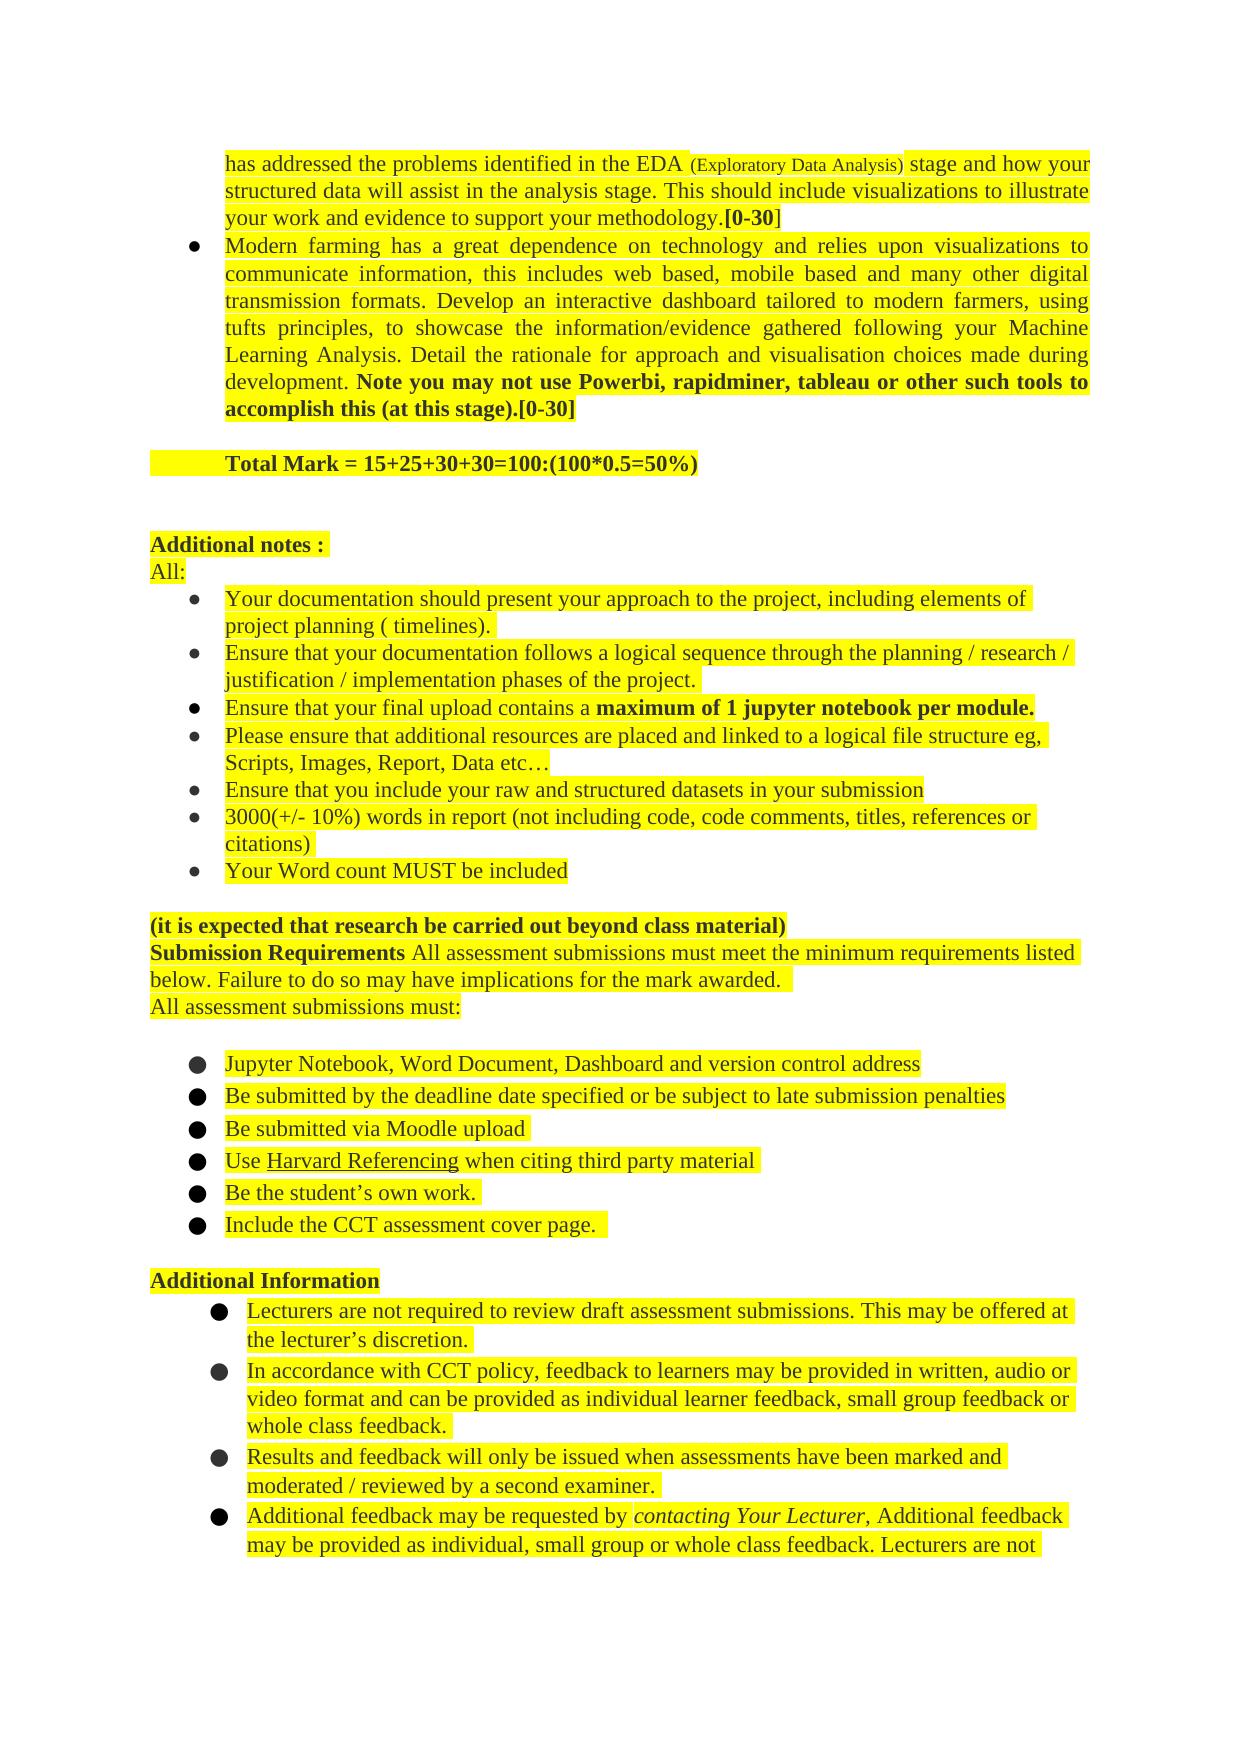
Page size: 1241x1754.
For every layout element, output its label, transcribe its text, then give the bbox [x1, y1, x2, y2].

text Total Mark = 15+25+30+30=100:(100*0.5=50%) [150, 449, 1090, 476]
text All assessment submissions must: [150, 993, 1090, 1019]
text All: [150, 558, 1090, 584]
list Use Harvard Referencing when citing third party material [187, 1144, 1090, 1175]
list Ensure that your documentation follows a logical sequence through the planning / research / justification / implementation phases of the project. [187, 639, 1090, 693]
list has addressed the problems identified in the EDA (Exploratory Data Analysis) stage and how your structured data will assist in the analysis stage. This should include visualizations to illustrate your work and evidence to support your methodology.[0-30] [187, 150, 1090, 231]
list Ensure that your final upload contains a maximum of 1 jupyter notebook per module. [187, 693, 1090, 721]
list Results and feedback will only be issued when assessments have been marked and moderated / reviewed by a second examiner. [209, 1440, 1090, 1498]
list Modern farming has a great dependence on technology and relies upon visualizations to communicate information, this includes web based, mobile based and many other digital transmission formats. Develop an interactive dashboard tailored to modern farmers, using tufts principles, to showcase the information/evidence gathered following your Machine Learning Analysis. Detail the rationale for approach and visualisation choices made during development. Note you may not use Powerbi, rapidminer, tableau or other such tools to accomplish this (at this stage).[0-30] [187, 231, 1090, 422]
list In accordance with CCT policy, feedback to learners may be provided in written, audio or video format and can be provided as individual learner feedback, small group feedback or whole class feedback. [209, 1353, 1090, 1439]
text Additional Information [150, 1267, 1090, 1294]
text (it is expected that research be carried out beyond class material) [150, 912, 1090, 938]
list Include the CCT assessment cover page. [187, 1208, 1090, 1239]
list Be submitted by the deadline date specified or be subject to late submission penalties [187, 1079, 1090, 1111]
list Lecturers are not required to review draft assessment submissions. This may be offered at the lecturer’s discretion. [209, 1294, 1090, 1353]
list Please ensure that additional resources are placed and linked to a logical file structure eg, Scripts, Images, Report, Data etc… [187, 722, 1090, 776]
list Your Word count MUST be included [187, 858, 1090, 884]
text Submission Requirements All assessment submissions must meet the minimum requirements listed below. Failure to do so may have implications for the mark awarded. [150, 939, 1090, 992]
list Your documentation should present your approach to the project, including elements of project planning ( timelines). [187, 585, 1090, 638]
text Additional notes : [150, 531, 1090, 557]
list Additional feedback may be requested by contacting Your Lecturer, Additional feedback may be provided as individual, small group or whole class feedback. Lecturers are not [209, 1499, 1090, 1557]
list Ensure that you include your raw and structured datasets in your submission [187, 776, 1090, 803]
list Jupyter Notebook, Word Document, Dashboard and version control address [187, 1047, 1090, 1078]
list Be the student’s own work. [187, 1176, 1090, 1207]
list 3000(+/- 10%) words in report (not including code, code comments, titles, references or citations) [187, 803, 1090, 857]
list Be submitted via Moodle upload [187, 1112, 1090, 1143]
